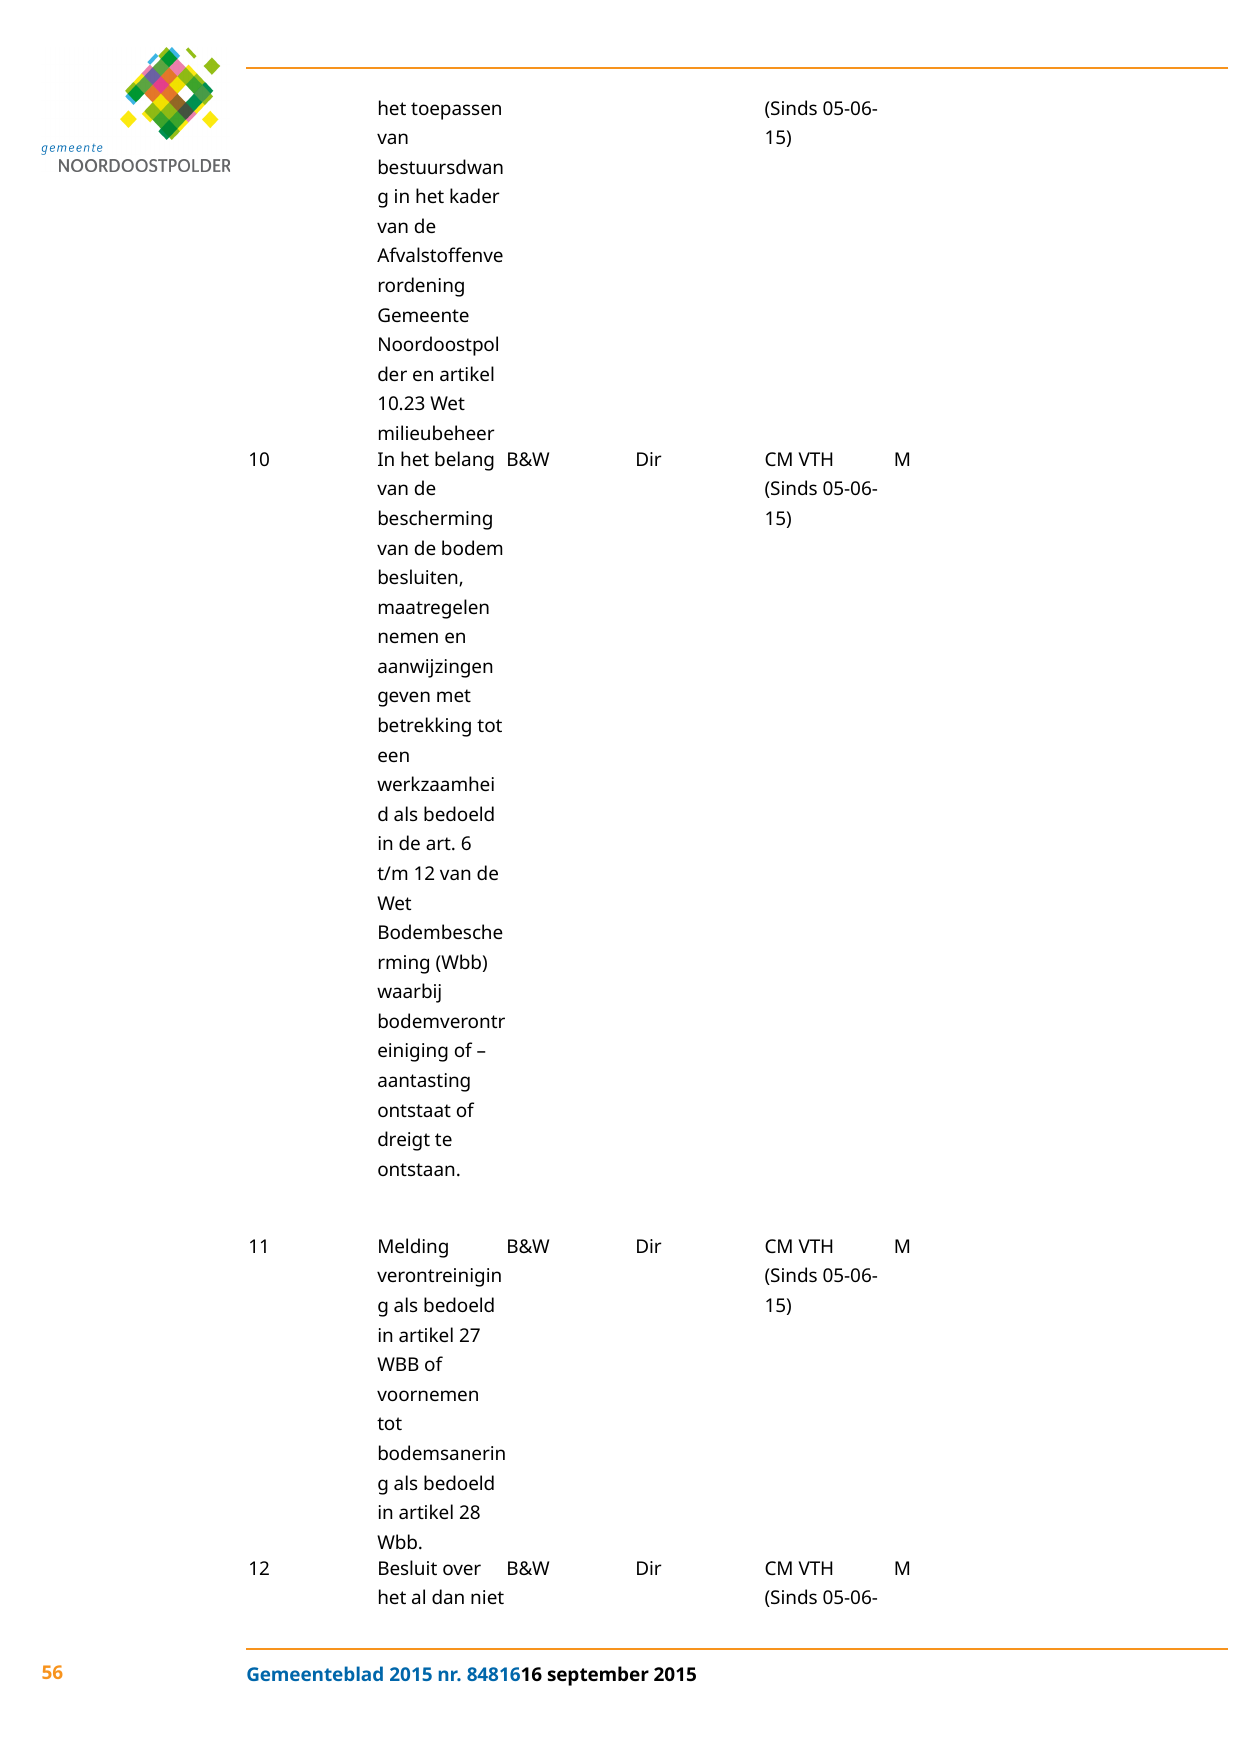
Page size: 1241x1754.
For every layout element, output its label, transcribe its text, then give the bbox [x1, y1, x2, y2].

table_header M [894, 1233, 1022, 1555]
picture [41, 47, 231, 172]
table_header Melding verontreiniging als bedoeld in artikel 27 WBB of voornemen tot bodemsanering als bedoeld in artikel 28 Wbb. [377, 1233, 506, 1555]
table_cell M [894, 446, 1022, 1182]
table_header B&W [506, 1233, 635, 1555]
table_cell [635, 95, 764, 446]
table_cell [894, 95, 1022, 446]
table_cell In het belang van de bescherming van de bodem besluiten, maatregelen nemen en aanwijzingen geven met betrekking tot een werkzaamheid als bedoeld in de art. 6 t/m 12 van de Wet Bodembescherming (Wbb) waarbij bodemverontreiniging of – aantasting ontstaat of dreigt te ontstaan. [377, 446, 506, 1182]
table_cell B&W [506, 446, 635, 1182]
table_cell Besluit over het al dan niet [377, 1555, 506, 1610]
table_cell Dir [635, 1555, 764, 1610]
table_header [1023, 1233, 1152, 1555]
table_cell het toepassen van bestuursdwang in het kader van de Afvalstoffenverordening Gemeente Noordoostpolder en artikel 10.23 Wet milieubeheer [377, 95, 506, 446]
table_header Dir [635, 1233, 764, 1555]
table_cell 10 [248, 446, 377, 1182]
table_cell 12 [248, 1555, 377, 1610]
table_cell [506, 95, 635, 446]
table_cell [1023, 1555, 1152, 1610]
table_cell M [894, 1555, 1022, 1610]
table_header 11 [248, 1233, 377, 1555]
table_cell Dir [635, 446, 764, 1182]
table_cell B&W [506, 1555, 635, 1610]
table_cell (Sinds 05-06-15) [764, 95, 893, 446]
table_cell CM VTH (Sinds 05-06-15) [764, 446, 893, 1182]
table_cell [1023, 95, 1152, 446]
table_cell CM VTH (Sinds 05-06- [764, 1555, 893, 1610]
table_header CM VTH (Sinds 05-06-15) [764, 1233, 893, 1555]
table_cell [248, 95, 377, 446]
table_cell [1023, 446, 1152, 1182]
